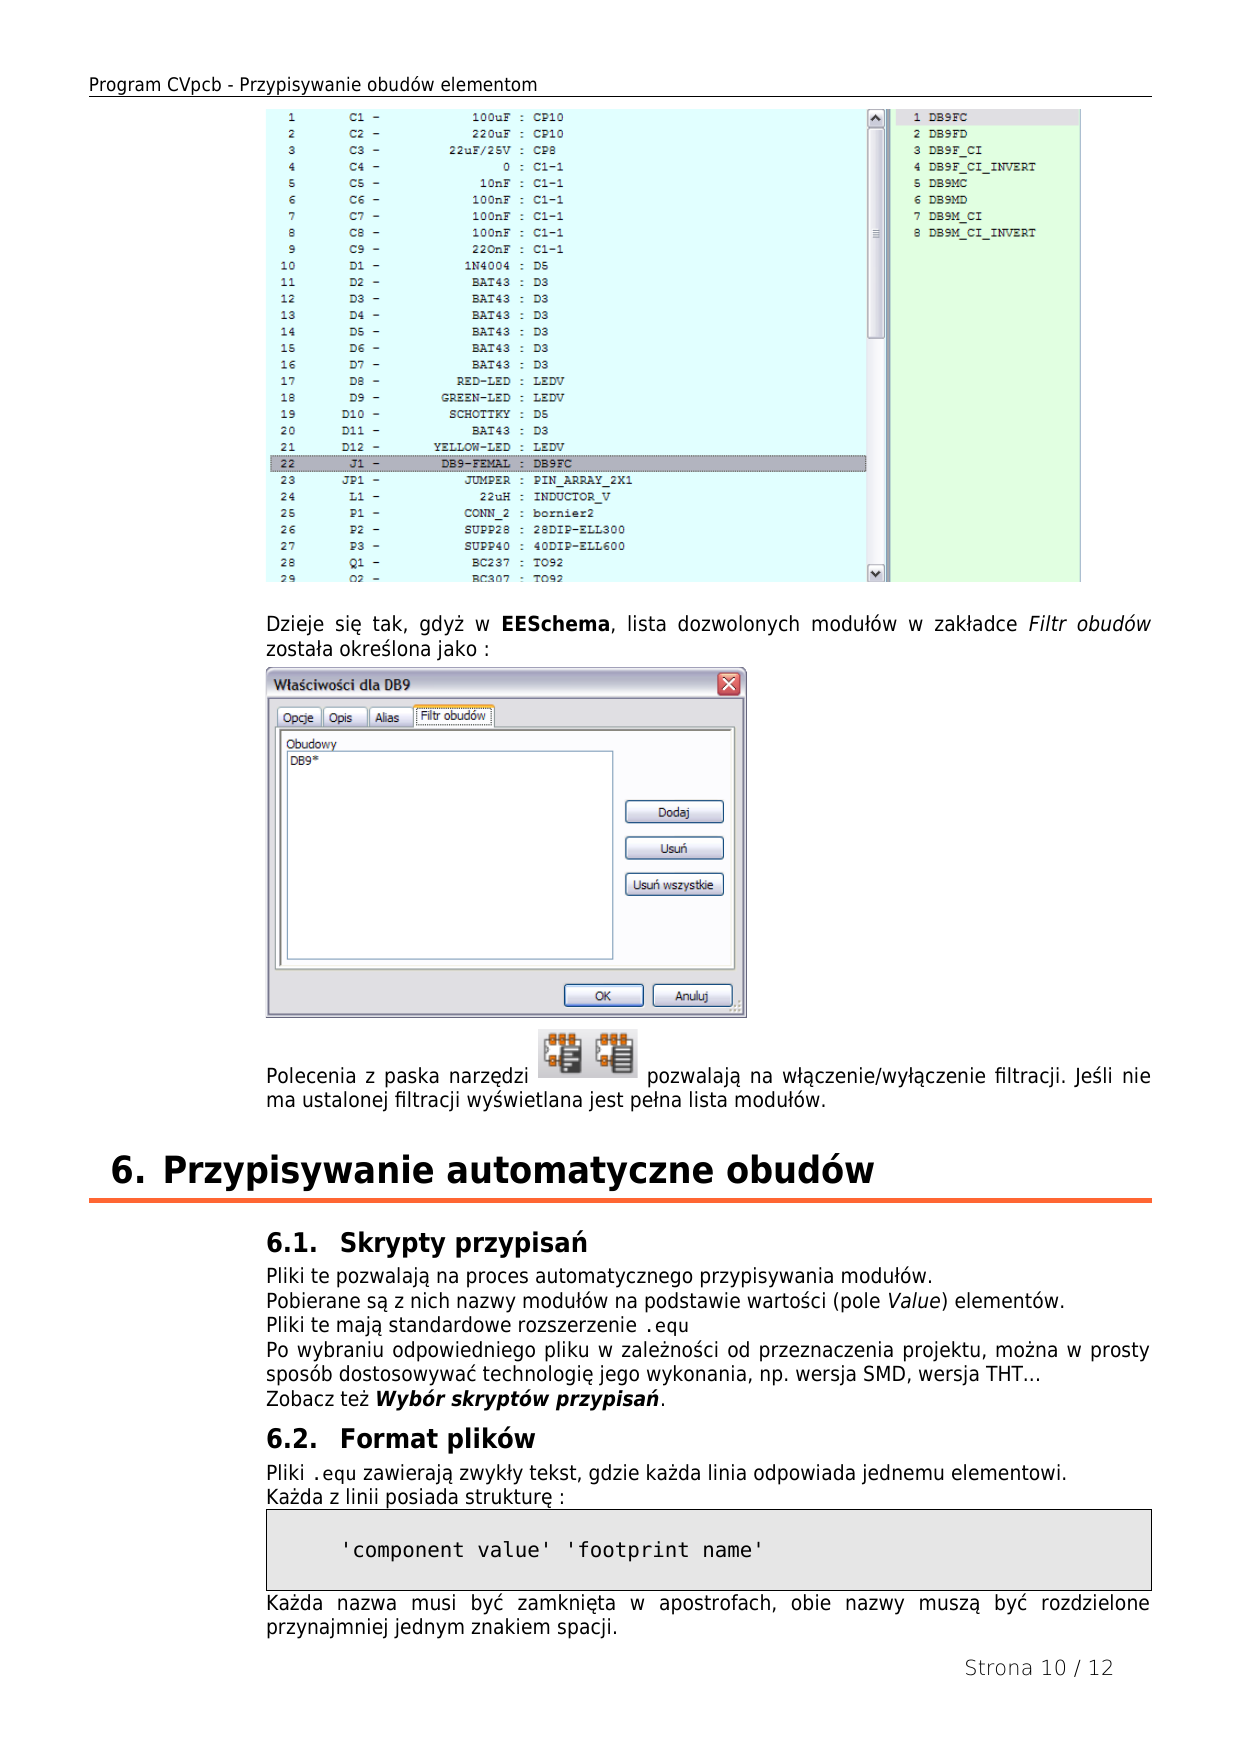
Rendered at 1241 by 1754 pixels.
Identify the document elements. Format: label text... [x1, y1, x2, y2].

text Pobierane są z nich nazwy modułów na podstawie wartości (pole Value) elementów. [266, 1289, 1152, 1313]
text Każda z linii posiada strukturę : [266, 1485, 1152, 1509]
text Dzieje się tak, gdyż w EESchema, lista dozwolonych modułów w zakładce Filtr obudów została określona jako : [266, 612, 1152, 661]
subtitle Przypisywanie automatyczne obudów [88, 1142, 1152, 1203]
text Zobacz też Wybór skryptów przypisań. [266, 1387, 1152, 1411]
subtitle Format plików [266, 1423, 1152, 1454]
text Pliki te mają standardowe rozszerzenie .equ [266, 1313, 1152, 1338]
text Polecenia z paska narzędzi pozwalają na włączenie/wyłączenie filtracji. Jeśli nie ma ustalonej filtracji wyświetlana jest pełna lista modułów. [266, 1023, 1152, 1113]
text Po wybraniu odpowiedniego pliku w zależności od przeznaczenia projektu, można w prosty sposób dostosowywać technologię jego wykonania, np. wersja SMD, wersja THT... [266, 1338, 1152, 1387]
text Pliki .equ zawierają zwykły tekst, gdzie każda linia odpowiada jednemu elementowi. [266, 1460, 1152, 1485]
text Każda nazwa musi być zamknięta w apostrofach, obie nazwy muszą być rozdzielone przynajmniej jednym znakiem spacji. [266, 1591, 1152, 1640]
picture [265, 667, 747, 1018]
text Pliki te pozwalają na proces automatycznego przypisywania modułów. [266, 1264, 1152, 1289]
subtitle Skrypty przypisań [266, 1227, 1152, 1258]
text 'component value' 'footprint name' [267, 1534, 1151, 1558]
picture [538, 1029, 638, 1078]
